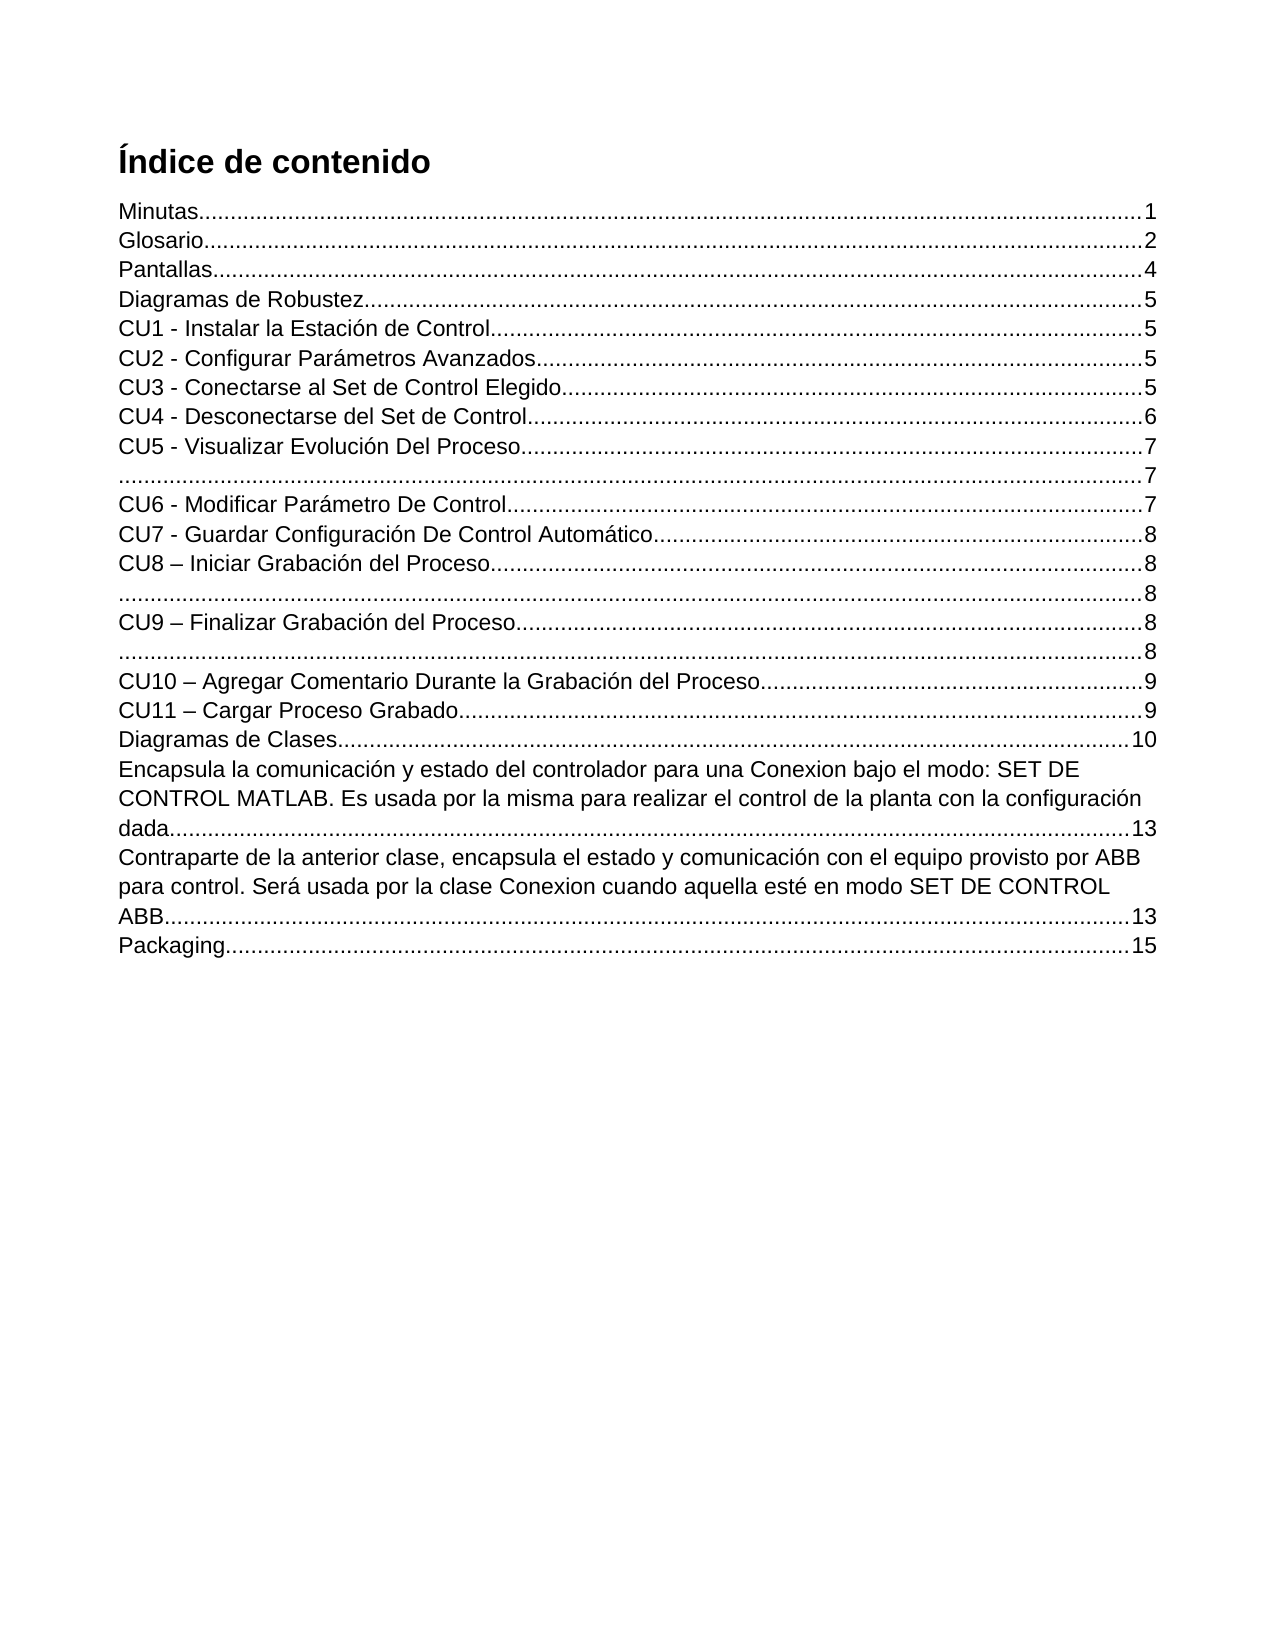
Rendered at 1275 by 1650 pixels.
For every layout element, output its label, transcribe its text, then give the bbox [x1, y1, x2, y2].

text Diagramas de Robustez 5 [118, 287, 1157, 312]
text Diagramas de Clases 10 [118, 727, 1157, 753]
text 8 [118, 580, 1157, 606]
text CU8 – Iniciar Grabación del Proceso 8 [118, 551, 1157, 577]
text CU6 - Modificar Parámetro De Control 7 [118, 492, 1157, 518]
text Encapsula la comunicación y estado del controlador para una Conexion bajo el modo: SET DE CONTROL MATLAB. Es usada por la misma para realizar el control de la planta con la configuración dada. 13 [118, 757, 1157, 841]
text Glosario 2 [118, 228, 1157, 253]
text Contraparte de la anterior clase, encapsula el estado y comunicación con el equipo provisto por ABB para control. Será usada por la clase Conexion cuando aquella esté en modo SET DE CONTROL ABB. 13 [118, 845, 1157, 929]
text CU9 – Finalizar Grabación del Proceso 8 [118, 610, 1157, 635]
text CU7 - Guardar Configuración De Control Automático 8 [118, 522, 1157, 547]
text CU1 - Instalar la Estación de Control 5 [118, 316, 1157, 342]
text CU11 – Cargar Proceso Grabado 9 [118, 698, 1157, 723]
text Packaging 15 [118, 933, 1157, 958]
text Pantallas 4 [118, 257, 1157, 283]
text 7 [118, 463, 1157, 488]
text CU2 - Configurar Parámetros Avanzados 5 [118, 345, 1157, 371]
text Minutas 1 [118, 198, 1157, 224]
text CU4 - Desconectarse del Set de Control 6 [118, 404, 1157, 430]
text CU5 - Visualizar Evolución Del Proceso 7 [118, 433, 1157, 459]
text CU10 – Agregar Comentario Durante la Grabación del Proceso 9 [118, 668, 1157, 694]
subtitle Índice de contenido [118, 143, 1157, 180]
text CU3 - Conectarse al Set de Control Elegido 5 [118, 375, 1157, 400]
text 8 [118, 639, 1157, 665]
